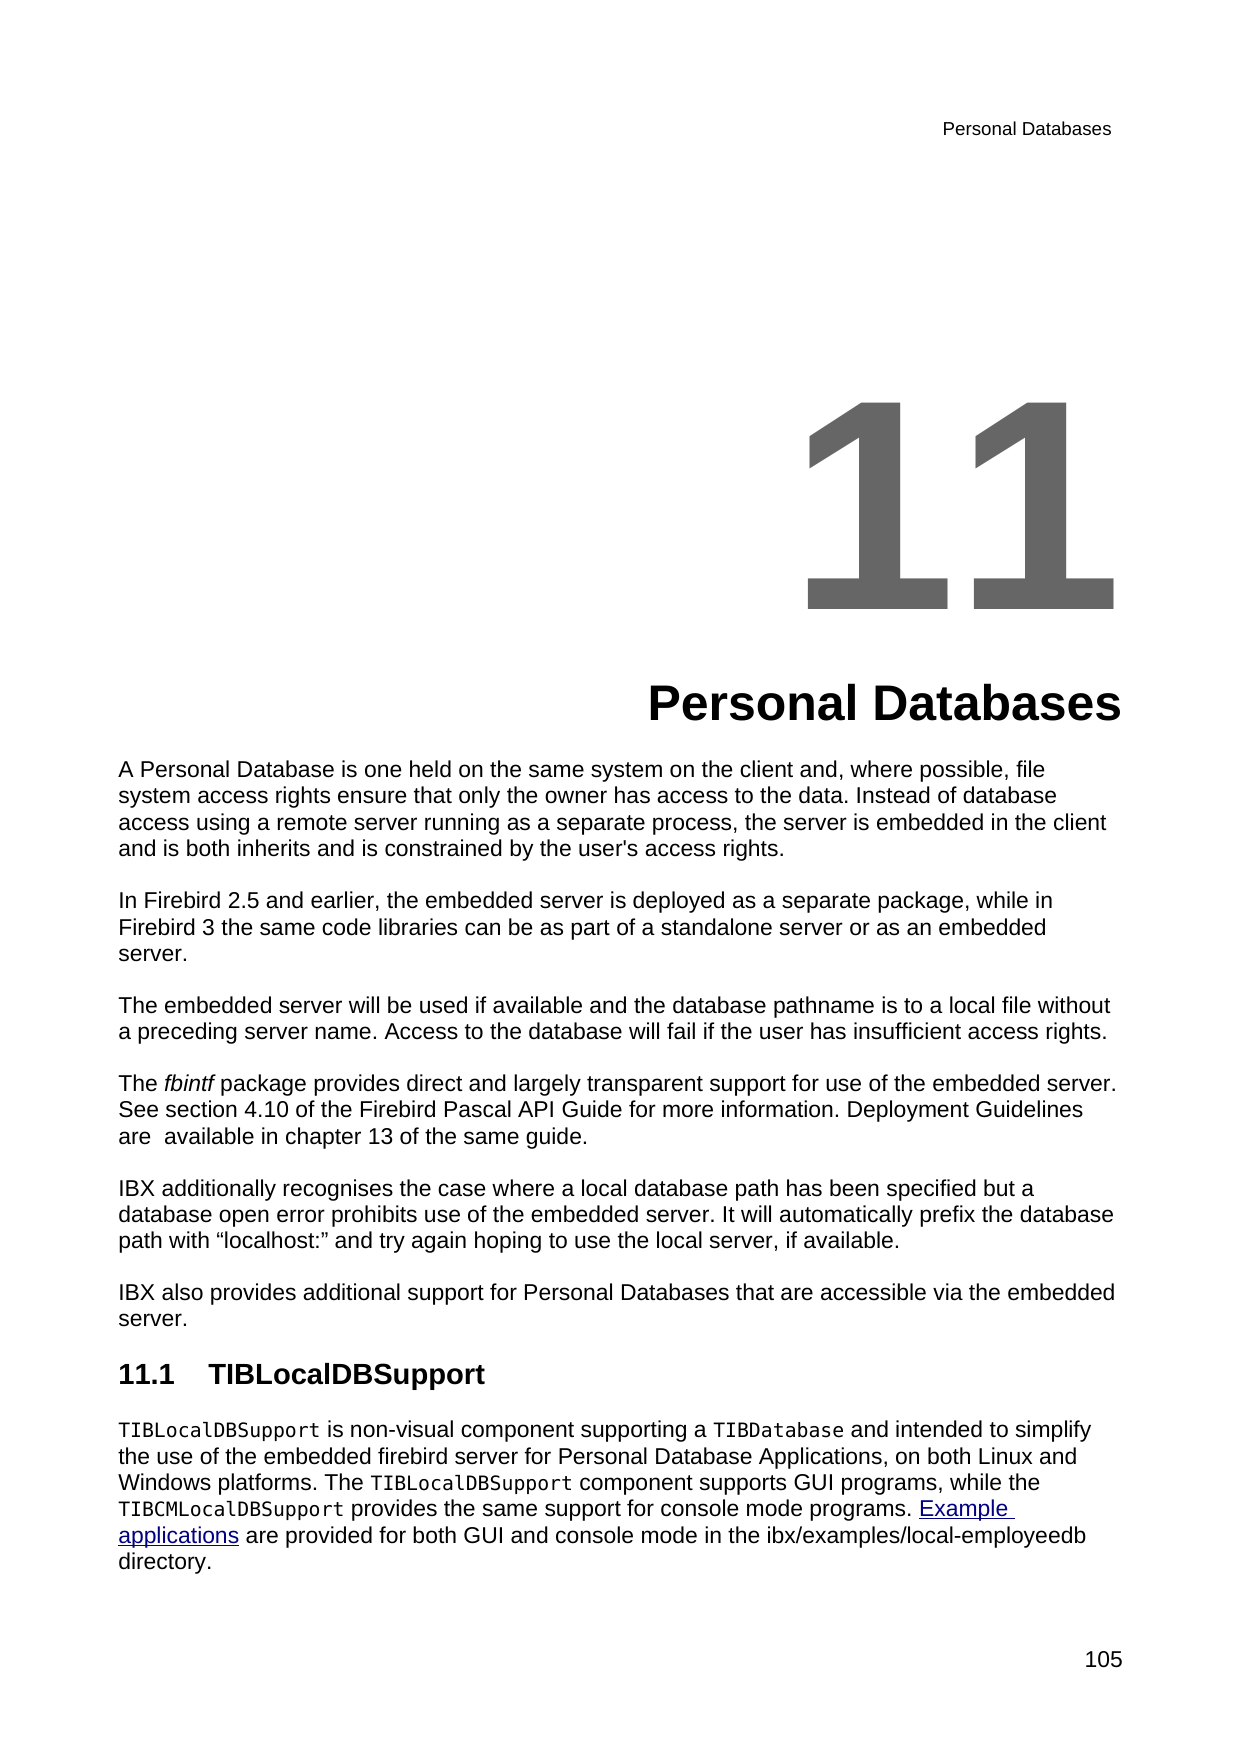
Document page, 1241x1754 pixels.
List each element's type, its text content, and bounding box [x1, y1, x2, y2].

text IBX additionally recognises the case where a local database path has been specified but a database open error prohibits use of the embedded server. It will automatically prefix the database path with “localhost:” and try again hoping to use the local server, if available. [118, 1174, 1122, 1253]
text The embedded server will be used if available and the database pathname is to a local file without a preceding server name. Access to the database will fail if the user has insufficient access rights. [118, 992, 1122, 1044]
text A Personal Database is one held on the same system on the client and, where possible, file system access rights ensure that only the owner has access to the data. Instead of database access using a remote server running as a separate process, the server is embedded in the client and is both inherits and is constrained by the user's access rights. [118, 756, 1122, 862]
subtitle TIBLocalDBSupport [118, 1357, 1122, 1391]
text TIBLocalDBSupport is non-visual component supporting a TIBDatabase and intended to simplify the use of the embedded firebird server for Personal Database Applications, on both Linux and Windows platforms. The TIBLocalDBSupport component supports GUI programs, while the TIBCMLocalDBSupport provides the same support for console mode programs. Example applications are provided for both GUI and console mode in the ibx/examples/local-employeedb directory. [118, 1416, 1122, 1574]
text In Firebird 2.5 and earlier, the embedded server is deployed as a separate package, while in Firebird 3 the same code libraries can be as part of a standalone server or as an embedded server. [118, 887, 1122, 966]
subtitle Personal Databases [81, 328, 1122, 731]
text The fbintf package provides direct and largely transparent support for use of the embedded server. See section 4.10 of the Firebird Pascal API Guide for more information. Deployment Guidelines are available in chapter 13 of the same guide. [118, 1070, 1122, 1149]
text IBX also provides additional support for Personal Databases that are accessible via the embedded server. [118, 1279, 1122, 1332]
